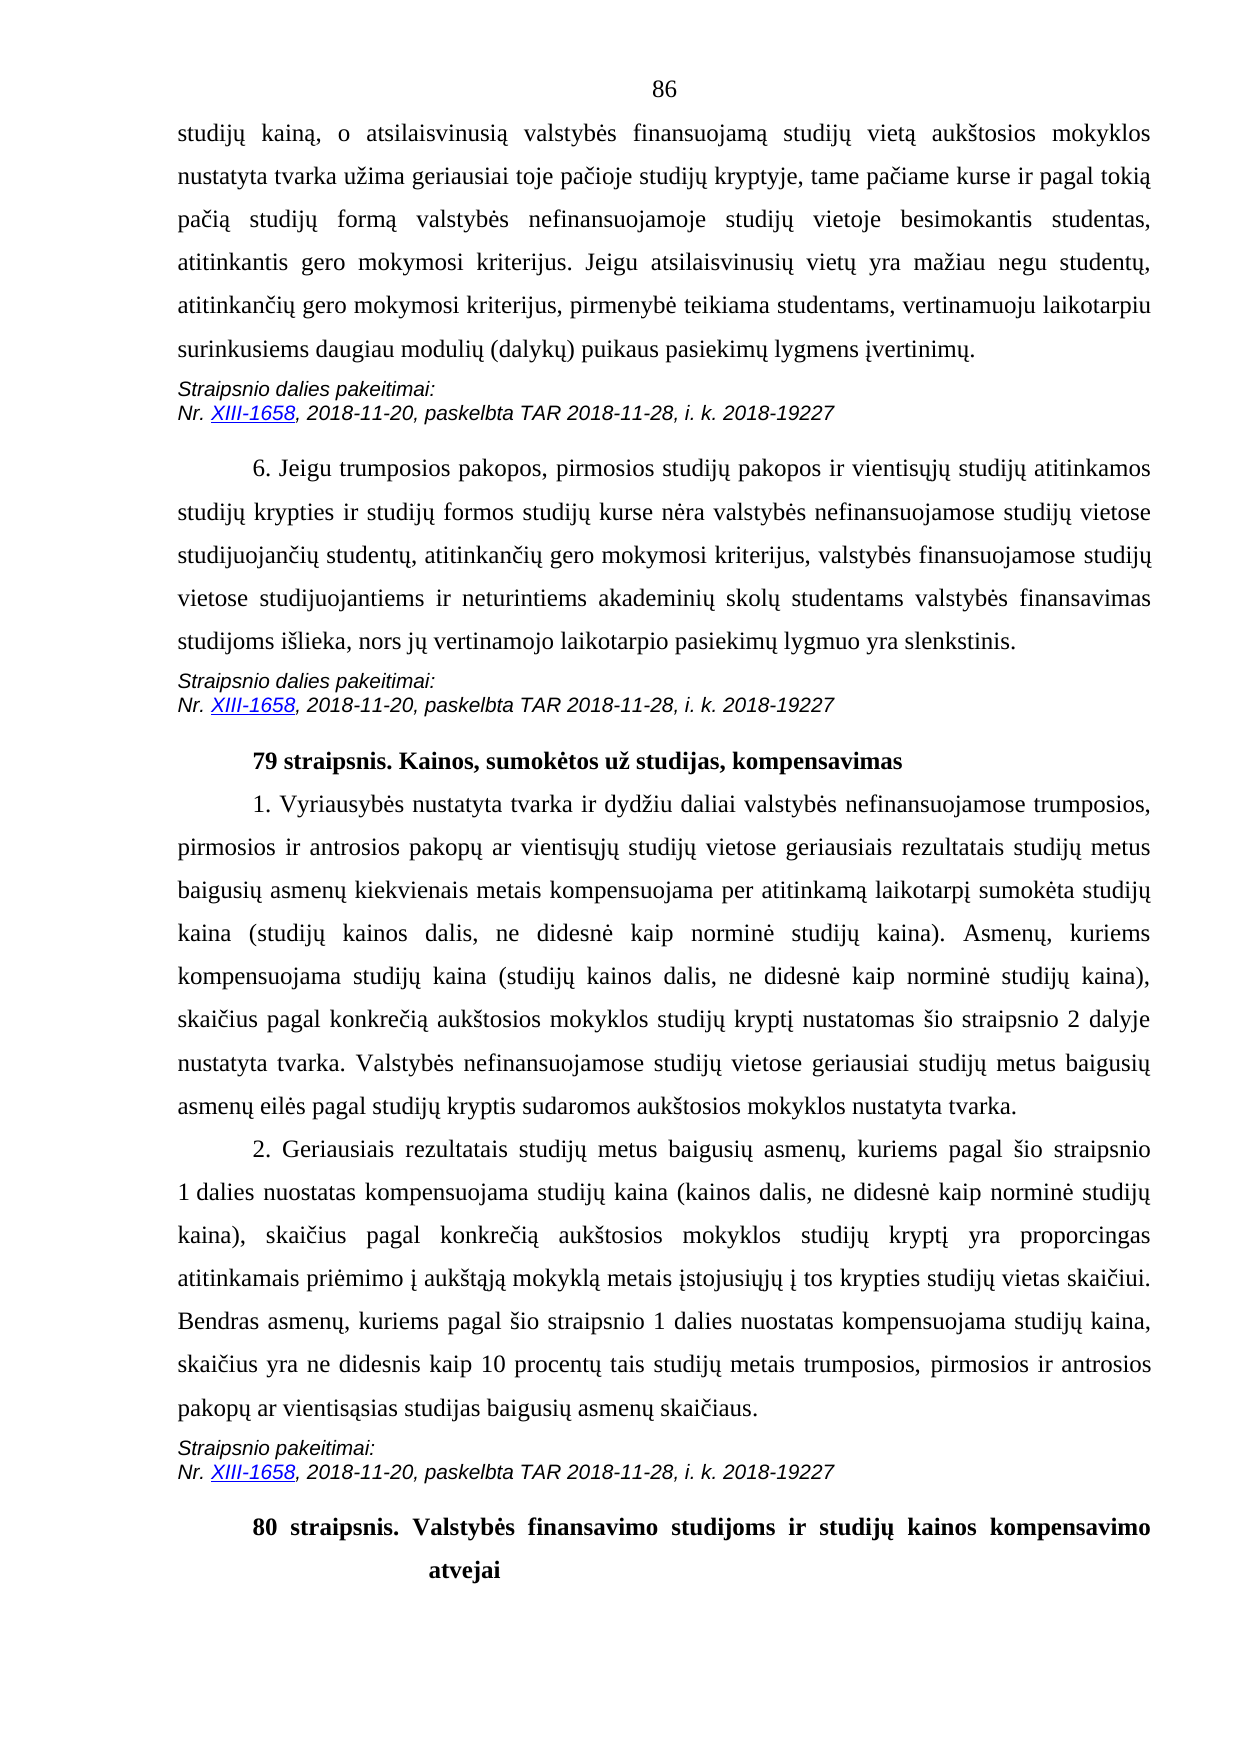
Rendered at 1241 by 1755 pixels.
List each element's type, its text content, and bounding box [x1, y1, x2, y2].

text studijų kainą, o atsilaisvinusią valstybės finansuojamą studijų vietą aukštosios mokyklos nustatyta tvarka užima geriausiai toje pačioje studijų kryptyje, tame pačiame kurse ir pagal tokią pačią studijų formą valstybės nefinansuojamoje studijų vietoje besimokantis studentas, atitinkantis gero mokymosi kriterijus. Jeigu atsilaisvinusių vietų yra mažiau negu studentų, atitinkančių gero mokymosi kriterijus, pirmenybė teikiama studentams, vertinamuoju laikotarpiu surinkusiems daugiau modulių (dalykų) puikaus pasiekimų lygmens įvertinimų. [177, 118, 1152, 362]
text Straipsnio dalies pakeitimai: [177, 377, 1152, 401]
text 80 straipsnis. Valstybės finansavimo studijoms ir studijų kainos kompensavimo atvejai [252, 1512, 1152, 1584]
text Nr. XIII-1658, 2018-11-20, paskelbta TAR 2018-11-28, i. k. 2018-19227 [177, 693, 1152, 717]
text 2. Geriausiais rezultatais studijų metus baigusių asmenų, kuriems pagal šio straipsnio 1 dalies nuostatas kompensuojama studijų kaina (kainos dalis, ne didesnė kaip norminė studijų kaina), skaičius pagal konkrečią aukštosios mokyklos studijų kryptį yra proporcingas atitinkamais priėmimo į aukštąją mokyklą metais įstojusiųjų į tos krypties studijų vietas skaičiui. Bendras asmenų, kuriems pagal šio straipsnio 1 dalies nuostatas kompensuojama studijų kaina, skaičius yra ne didesnis kaip 10 procentų tais studijų metais trumposios, pirmosios ir antrosios pakopų ar vientisąsias studijas baigusių asmenų skaičiaus. [177, 1134, 1152, 1421]
text Nr. XIII-1658, 2018-11-20, paskelbta TAR 2018-11-28, i. k. 2018-19227 [177, 1460, 1152, 1484]
text Straipsnio dalies pakeitimai: [177, 669, 1152, 693]
text 6. Jeigu trumposios pakopos, pirmosios studijų pakopos ir vientisųjų studijų atitinkamos studijų krypties ir studijų formos studijų kurse nėra valstybės nefinansuojamose studijų vietose studijuojančių studentų, atitinkančių gero mokymosi kriterijus, valstybės finansuojamose studijų vietose studijuojantiems ir neturintiems akademinių skolų studentams valstybės finansavimas studijoms išlieka, nors jų vertinamojo laikotarpio pasiekimų lygmuo yra slenkstinis. [177, 453, 1152, 655]
text 79 straipsnis. Kainos, sumokėtos už studijas, kompensavimas [177, 746, 1152, 774]
text Nr. XIII-1658, 2018-11-20, paskelbta TAR 2018-11-28, i. k. 2018-19227 [177, 401, 1152, 425]
text Straipsnio pakeitimai: [177, 1436, 1152, 1460]
text 1. Vyriausybės nustatyta tvarka ir dydžiu daliai valstybės nefinansuojamose trumposios, pirmosios ir antrosios pakopų ar vientisųjų studijų vietose geriausiais rezultatais studijų metus baigusių asmenų kiekvienais metais kompensuojama per atitinkamą laikotarpį sumokėta studijų kaina (studijų kainos dalis, ne didesnė kaip norminė studijų kaina). Asmenų, kuriems kompensuojama studijų kaina (studijų kainos dalis, ne didesnė kaip norminė studijų kaina), skaičius pagal konkrečią aukštosios mokyklos studijų kryptį nustatomas šio straipsnio 2 dalyje nustatyta tvarka. Valstybės nefinansuojamose studijų vietose geriausiai studijų metus baigusių asmenų eilės pagal studijų kryptis sudaromos aukštosios mokyklos nustatyta tvarka. [177, 789, 1152, 1119]
